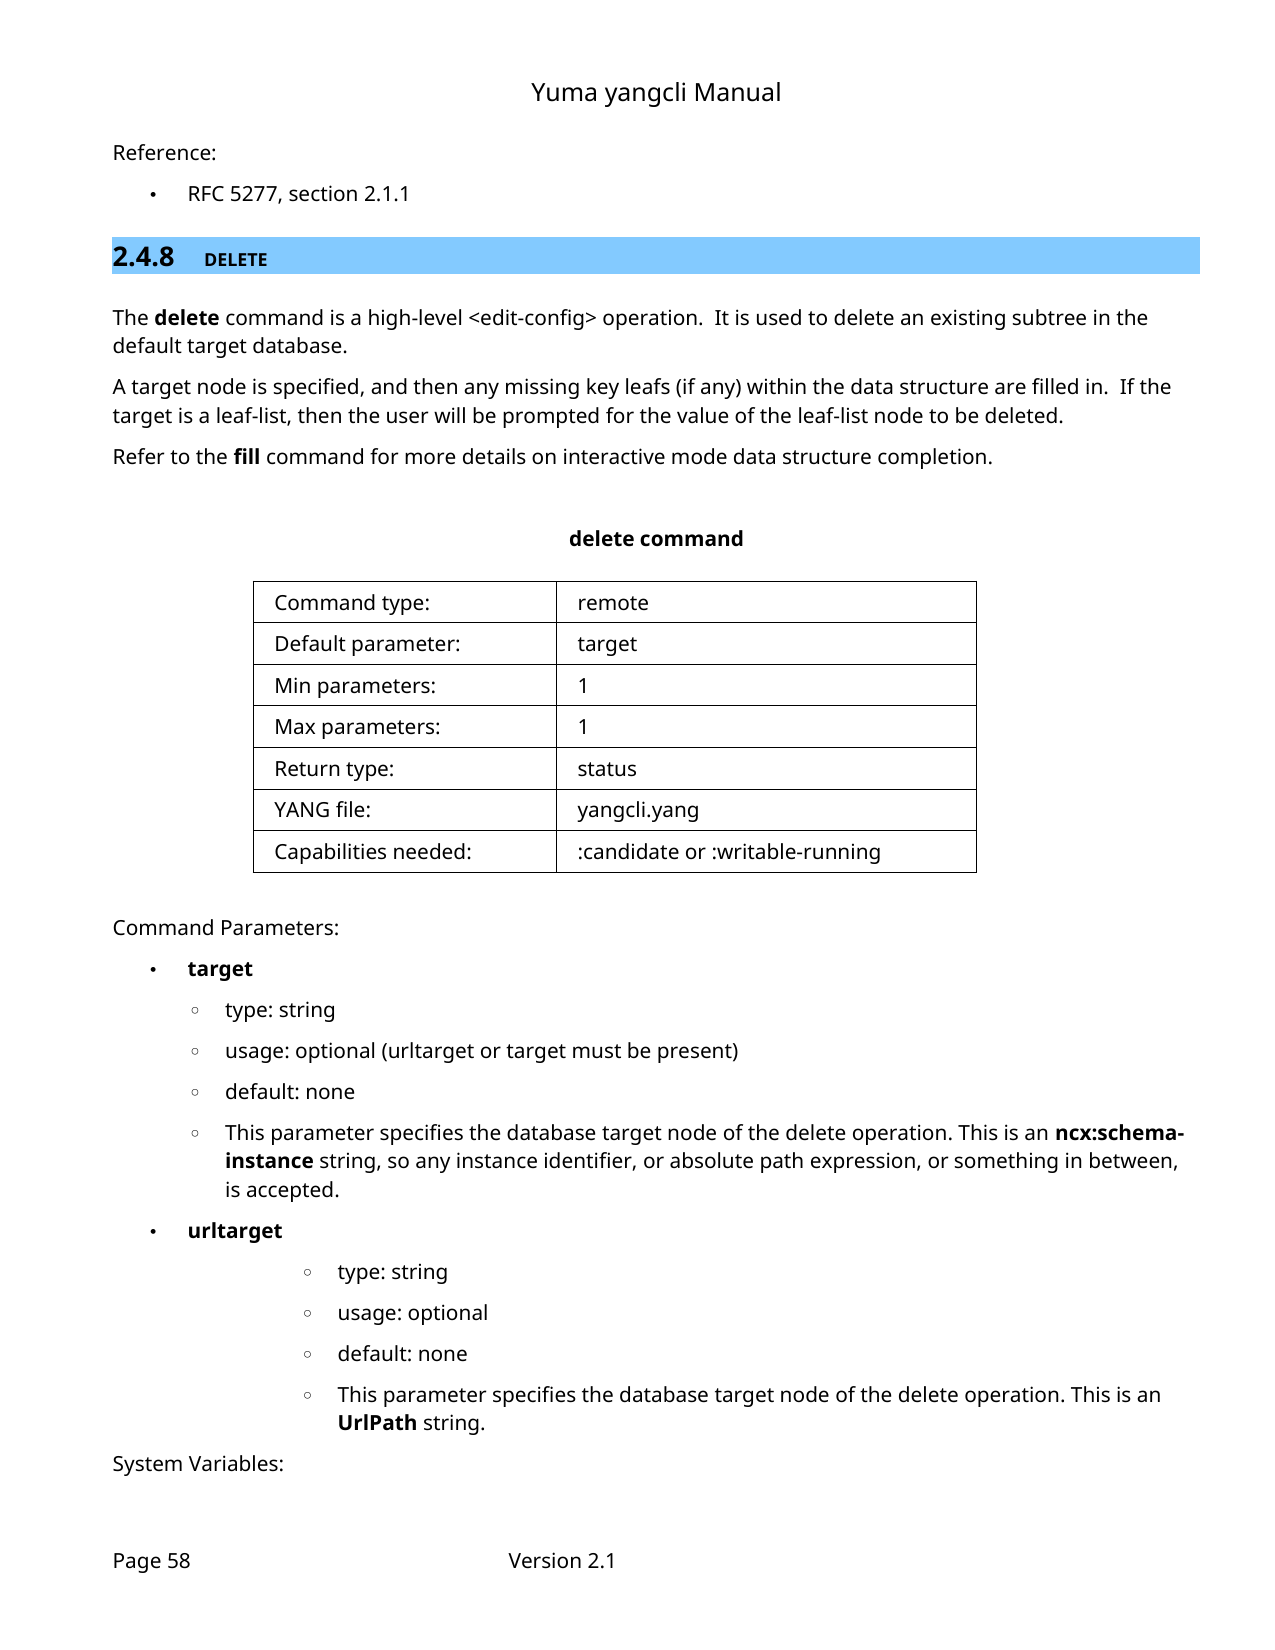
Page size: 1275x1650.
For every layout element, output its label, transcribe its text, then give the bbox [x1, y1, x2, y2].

list RFC 5277, section 2.1.1 [150, 179, 1200, 208]
list usage: optional (urltarget or target must be present) [187, 1036, 1200, 1065]
table_cell Default parameter: [254, 623, 556, 664]
text Command Parameters: [112, 913, 1200, 942]
list This parameter specifies the database target node of the delete operation. This is an UrlPath string. [300, 1380, 1200, 1437]
text A target node is specified, and then any missing key leafs (if any) within the data structure are filled in. If the target is a leaf-list, then the user will be prompted for the value of the leaf-list node to be deleted. [112, 372, 1200, 429]
table_header Command type: [254, 582, 556, 622]
list type: string [187, 995, 1200, 1024]
subtitle delete command [127, 524, 1185, 552]
subtitle delete [112, 237, 1200, 274]
table_cell status [557, 748, 976, 788]
table_cell Max parameters: [254, 706, 556, 747]
table_cell Min parameters: [254, 665, 556, 705]
list type: string [300, 1257, 1200, 1285]
list usage: optional [300, 1298, 1200, 1326]
list default: none [300, 1339, 1200, 1367]
table_cell Return type: [254, 748, 556, 788]
table_cell :candidate or :writable-running [557, 831, 976, 872]
table_cell 1 [557, 665, 976, 705]
list This parameter specifies the database target node of the delete operation. This is an ncx:schema-instance string, so any instance identifier, or absolute path expression, or something in between, is accepted. [187, 1118, 1200, 1203]
table_cell YANG file: [254, 790, 556, 830]
text Refer to the fill command for more details on interactive mode data structure completion. [112, 442, 1200, 470]
list target [150, 954, 1200, 983]
table_cell Capabilities needed: [254, 831, 556, 872]
text Reference: [112, 138, 1200, 167]
list default: none [187, 1077, 1200, 1106]
text System Variables: [112, 1449, 1200, 1478]
table_cell 1 [557, 706, 976, 747]
table_header remote [557, 582, 976, 622]
list urltarget [150, 1216, 1200, 1244]
text The delete command is a high-level <edit-config> operation. It is used to delete an existing subtree in the default target database. [112, 303, 1200, 360]
table_cell target [557, 623, 976, 664]
table_cell yangcli.yang [557, 790, 976, 830]
